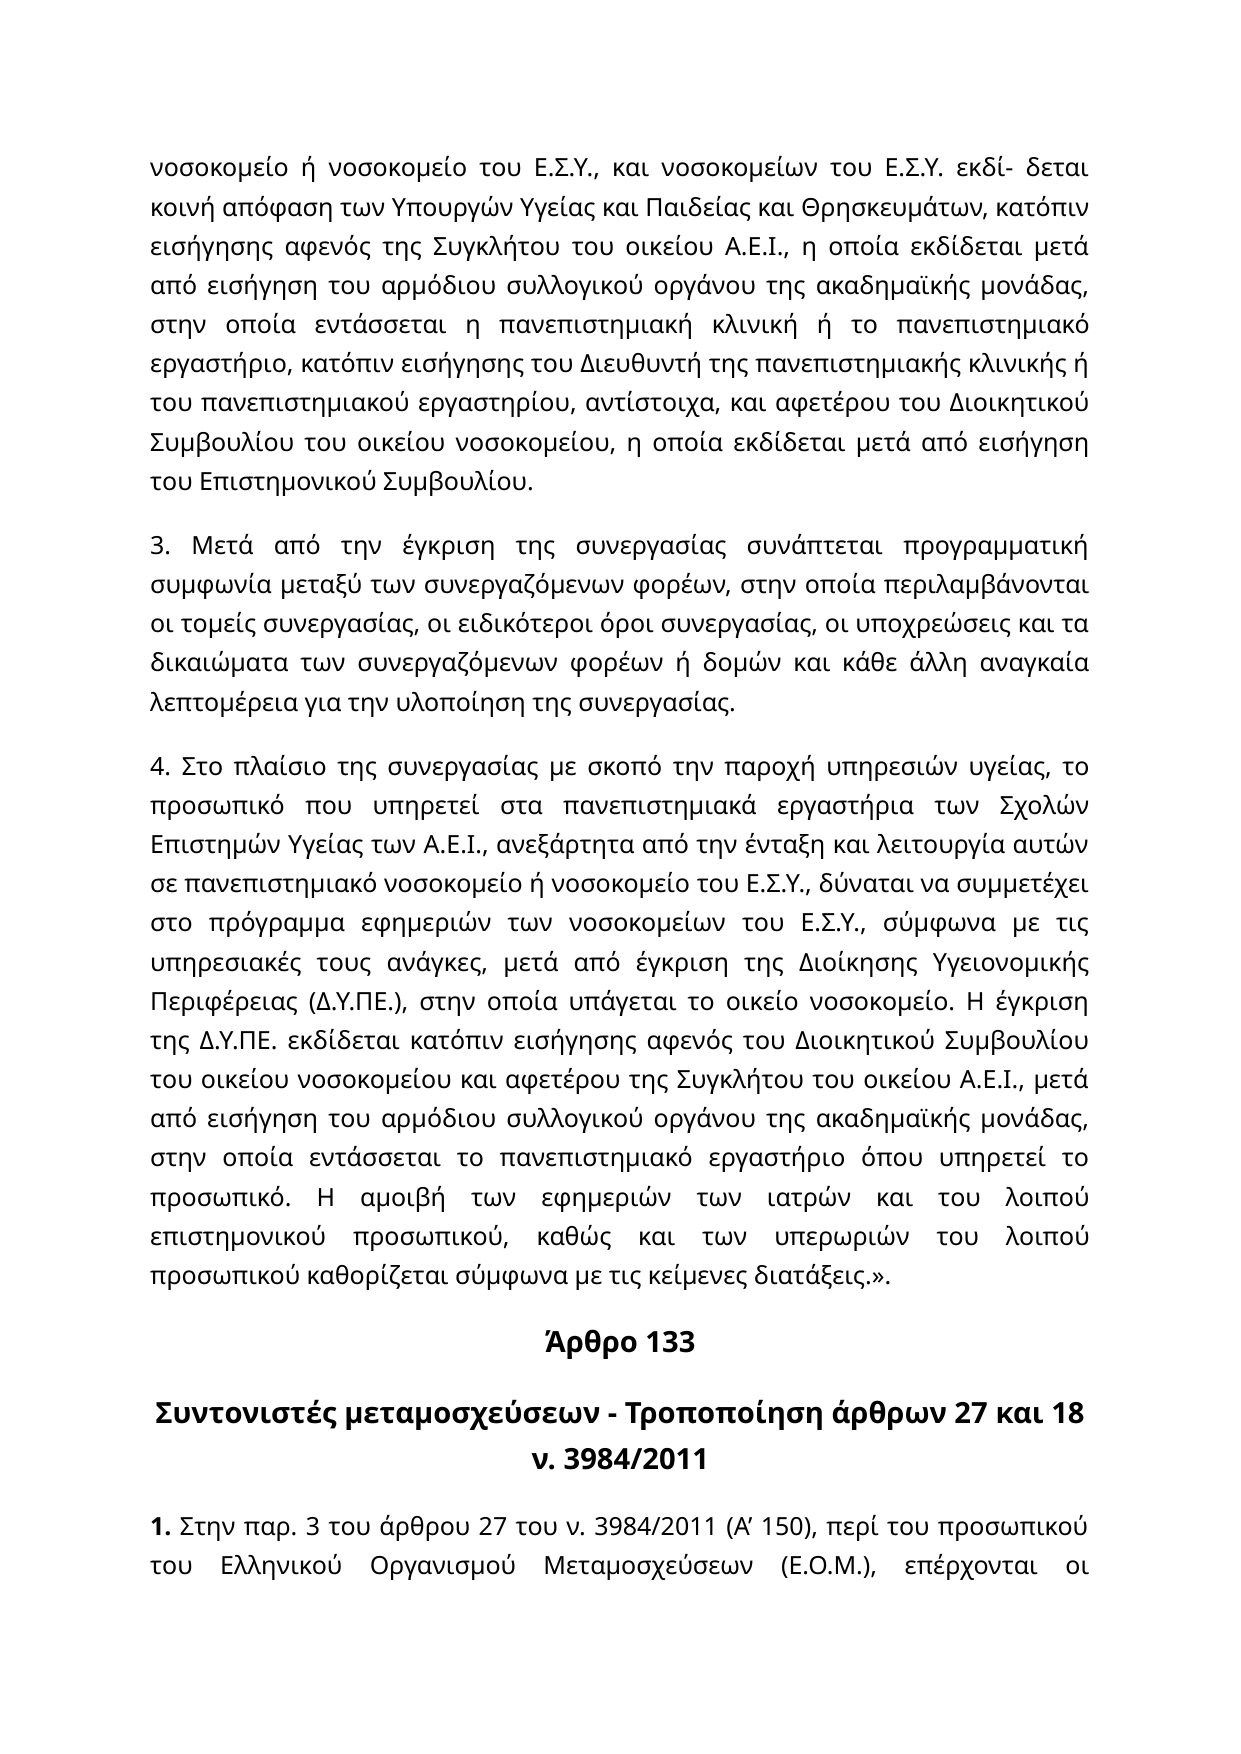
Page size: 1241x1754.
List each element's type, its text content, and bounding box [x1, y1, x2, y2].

text 1. Στην παρ. 3 του άρθρου 27 του ν. 3984/2011 (Α’ 150), περί του προσωπικού του Ελληνικού Οργανισμού Μεταμοσχεύσεων (Ε.Ο.Μ.), επέρχονται οι [150, 1508, 1090, 1582]
text 3. Μετά από την έγκριση της συνεργασίας συνάπτεται προγραμματική συμφωνία μεταξύ των συνεργαζόμενων φορέων, στην οποία περιλαμβάνονται οι τομείς συνεργασίας, οι ειδικότεροι όροι συνεργασίας, οι υποχρεώσεις και τα δικαιώματα των συνεργαζόμενων φορέων ή δομών και κάθε άλλη αναγκαία λεπτομέρεια για την υλοποίηση της συνεργασίας. [150, 527, 1090, 718]
text 4. Στο πλαίσιο της συνεργασίας με σκοπό την παροχή υπηρεσιών υγείας, το προσωπικό που υπηρετεί στα πανεπιστημιακά εργαστήρια των Σχολών Επιστημών Υγείας των Α.Ε.Ι., ανεξάρτητα από την ένταξη και λειτουργία αυτών σε πανεπιστημιακό νοσοκομείο ή νοσοκομείο του Ε.Σ.Υ., δύναται να συμμετέχει στο πρόγραμμα εφημεριών των νοσοκομείων του Ε.Σ.Υ., σύμφωνα με τις υπηρεσιακές τους ανάγκες, μετά από έγκριση της Διοίκησης Υγειονομικής Περιφέρειας (Δ.Υ.ΠΕ.), στην οποία υπάγεται το οικείο νοσοκομείο. Η έγκριση της Δ.Υ.ΠΕ. εκδίδεται κατόπιν εισήγησης αφενός του Διοικητικού Συμβουλίου του οικείου νοσοκομείου και αφετέρου της Συγκλήτου του οικείου Α.Ε.Ι., μετά από εισήγηση του αρμόδιου συλλογικού οργάνου της ακαδημαϊκής μονάδας, στην οποία εντάσσεται το πανεπιστημιακό εργαστήριο όπου υπηρετεί το προσωπικό. Η αμοιβή των εφημεριών των ιατρών και του λοιπού επιστημονικού προσωπικού, καθώς και των υπερωριών του λοιπού προσωπικού καθορίζεται σύμφωνα με τις κείμενες διατάξεις.». [150, 748, 1090, 1292]
subtitle Άρθρο 133 [150, 1322, 1090, 1361]
text νοσοκομείο ή νοσοκομείο του Ε.Σ.Υ., και νοσοκομείων του Ε.Σ.Υ. εκδί- δεται κοινή απόφαση των Υπουργών Υγείας και Παιδείας και Θρησκευμάτων, κατόπιν εισήγησης αφενός της Συγκλήτου του οικείου Α.Ε.Ι., η οποία εκδίδεται μετά από εισήγηση του αρμόδιου συλλογικού οργάνου της ακαδημαϊκής μονάδας, στην οποία εντάσσεται η πανεπιστημιακή κλινική ή το πανεπιστημιακό εργαστήριο, κατόπιν εισήγησης του Διευθυντή της πανεπιστημιακής κλινικής ή του πανεπιστημιακού εργαστηρίου, αντίστοιχα, και αφετέρου του Διοικητικού Συμβουλίου του οικείου νοσοκομείου, η οποία εκδίδεται μετά από εισήγηση του Επιστημονικού Συμβουλίου. [150, 150, 1090, 497]
subtitle Συντονιστές μεταμοσχεύσεων - Τροποποίηση άρθρων 27 και 18 ν. 3984/2011 [150, 1392, 1090, 1478]
